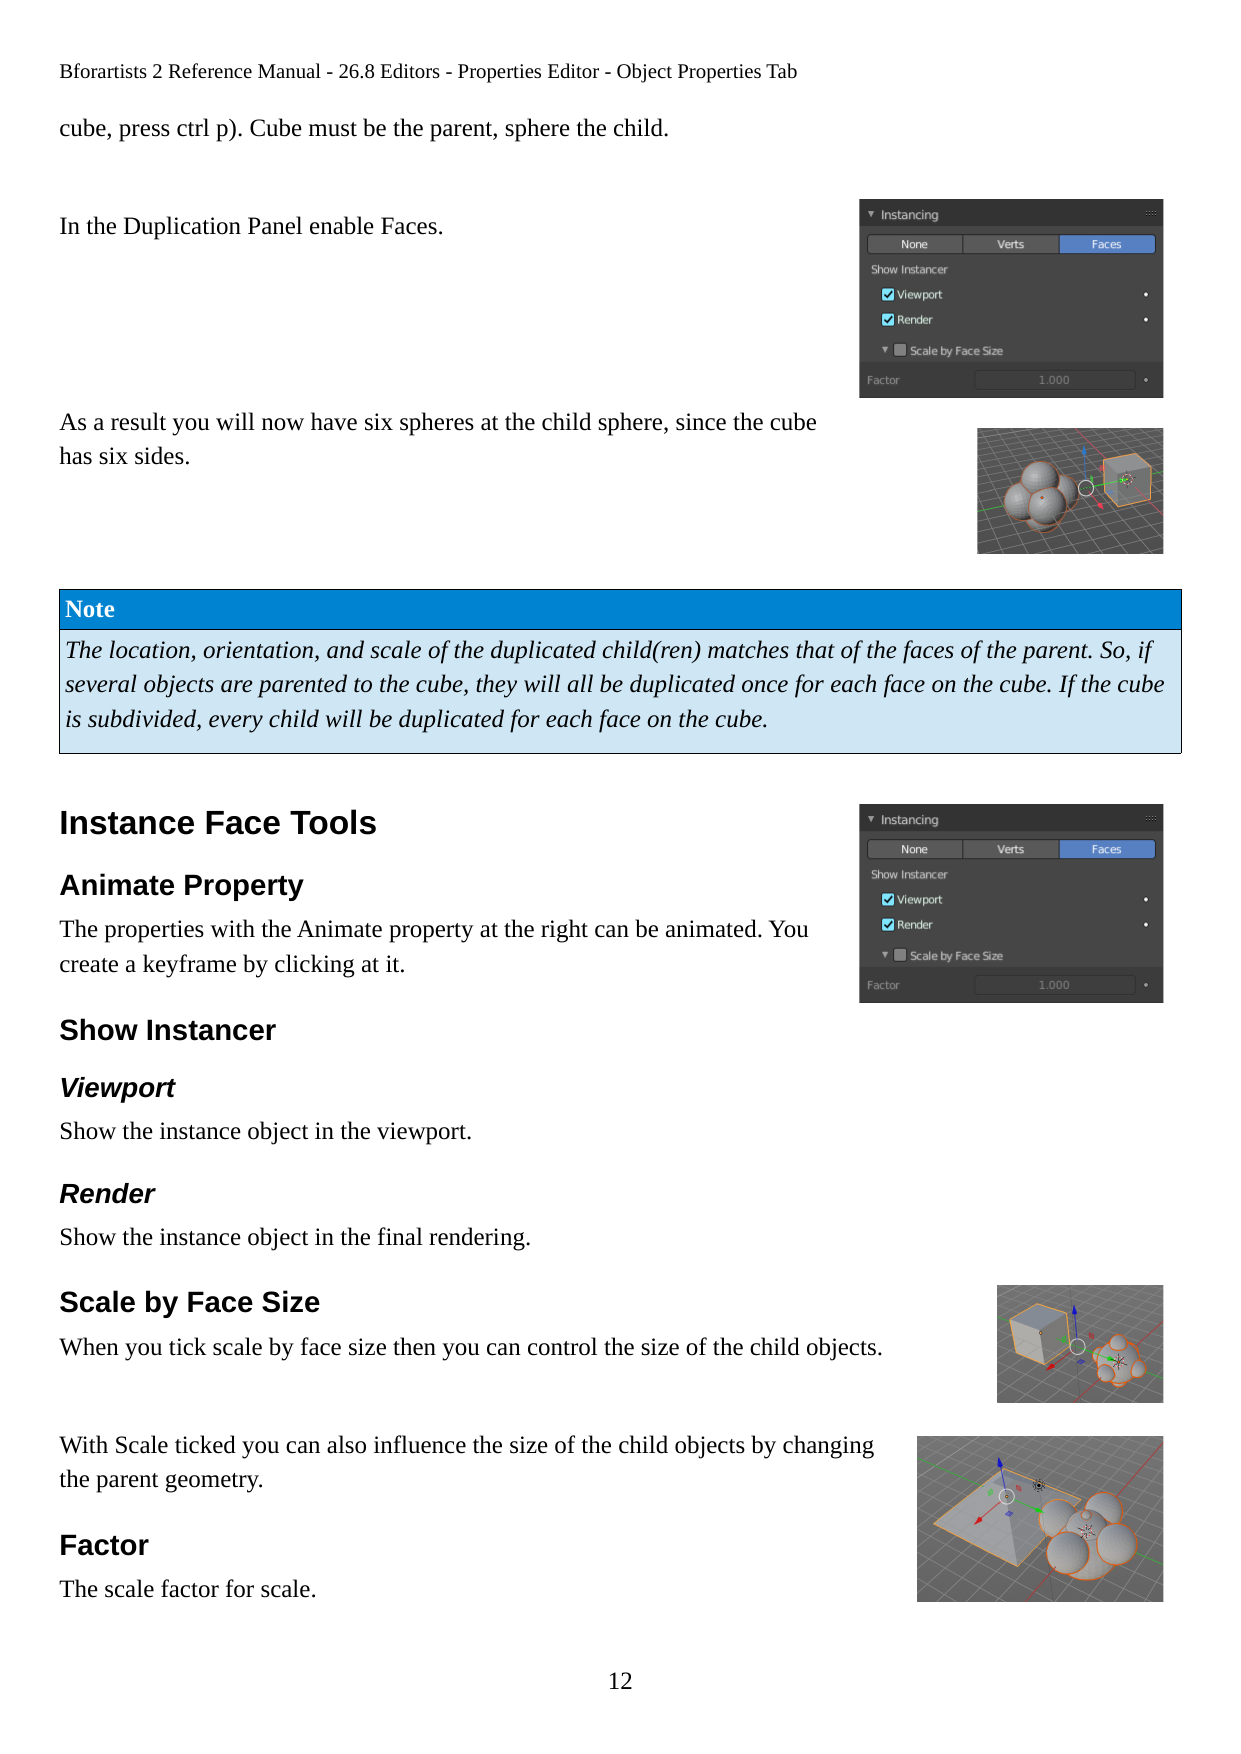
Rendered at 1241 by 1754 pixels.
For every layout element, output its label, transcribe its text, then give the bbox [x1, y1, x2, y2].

text Show the instance object in the viewport. [59, 1116, 1181, 1144]
subtitle Instance Face Tools [59, 802, 1181, 841]
text Show the instance object in the final rendering. [59, 1222, 1181, 1250]
picture [997, 1285, 1164, 1403]
picture [859, 804, 1164, 1003]
picture [917, 1436, 1164, 1602]
subtitle [1164, 1285, 1181, 1319]
subtitle Viewport [59, 1071, 1181, 1103]
picture [859, 199, 1164, 398]
subtitle [1164, 868, 1181, 902]
text The scale factor for scale. [59, 1574, 1181, 1603]
subtitle Scale by Face Size [59, 1285, 997, 1319]
subtitle Render [59, 1177, 1181, 1209]
text cube, press ctrl p). Cube must be the parent, sphere the child. [59, 113, 1181, 141]
text As a result you will now have six spheres at the child sphere, since the cube has six sides. [59, 407, 1181, 470]
picture [977, 428, 1164, 554]
table_header Note [60, 590, 1181, 629]
subtitle Factor [59, 1528, 917, 1562]
text The properties with the Animate property at the right can be animated. You create a keyframe by clicking at it. [59, 914, 859, 978]
subtitle Show Instancer [59, 1013, 1181, 1046]
table_cell The location, orientation, and scale of the duplicated child(ren) matches that of the faces of the parent. So, if several objects are parented to the cube, they will all be duplicated once for each face on the cube. If the cube is subdivided, every child will be duplicated for each face on the cube. [60, 630, 1181, 753]
text When you tick scale by face size then you can control the size of the child objects. [59, 1332, 997, 1360]
subtitle [1164, 1528, 1181, 1562]
subtitle Animate Property [59, 868, 859, 902]
text With Scale ticked you can also influence the size of the child objects by changing the parent geometry. [59, 1430, 1181, 1493]
text In the Duplication Panel enable Faces. [59, 211, 859, 239]
